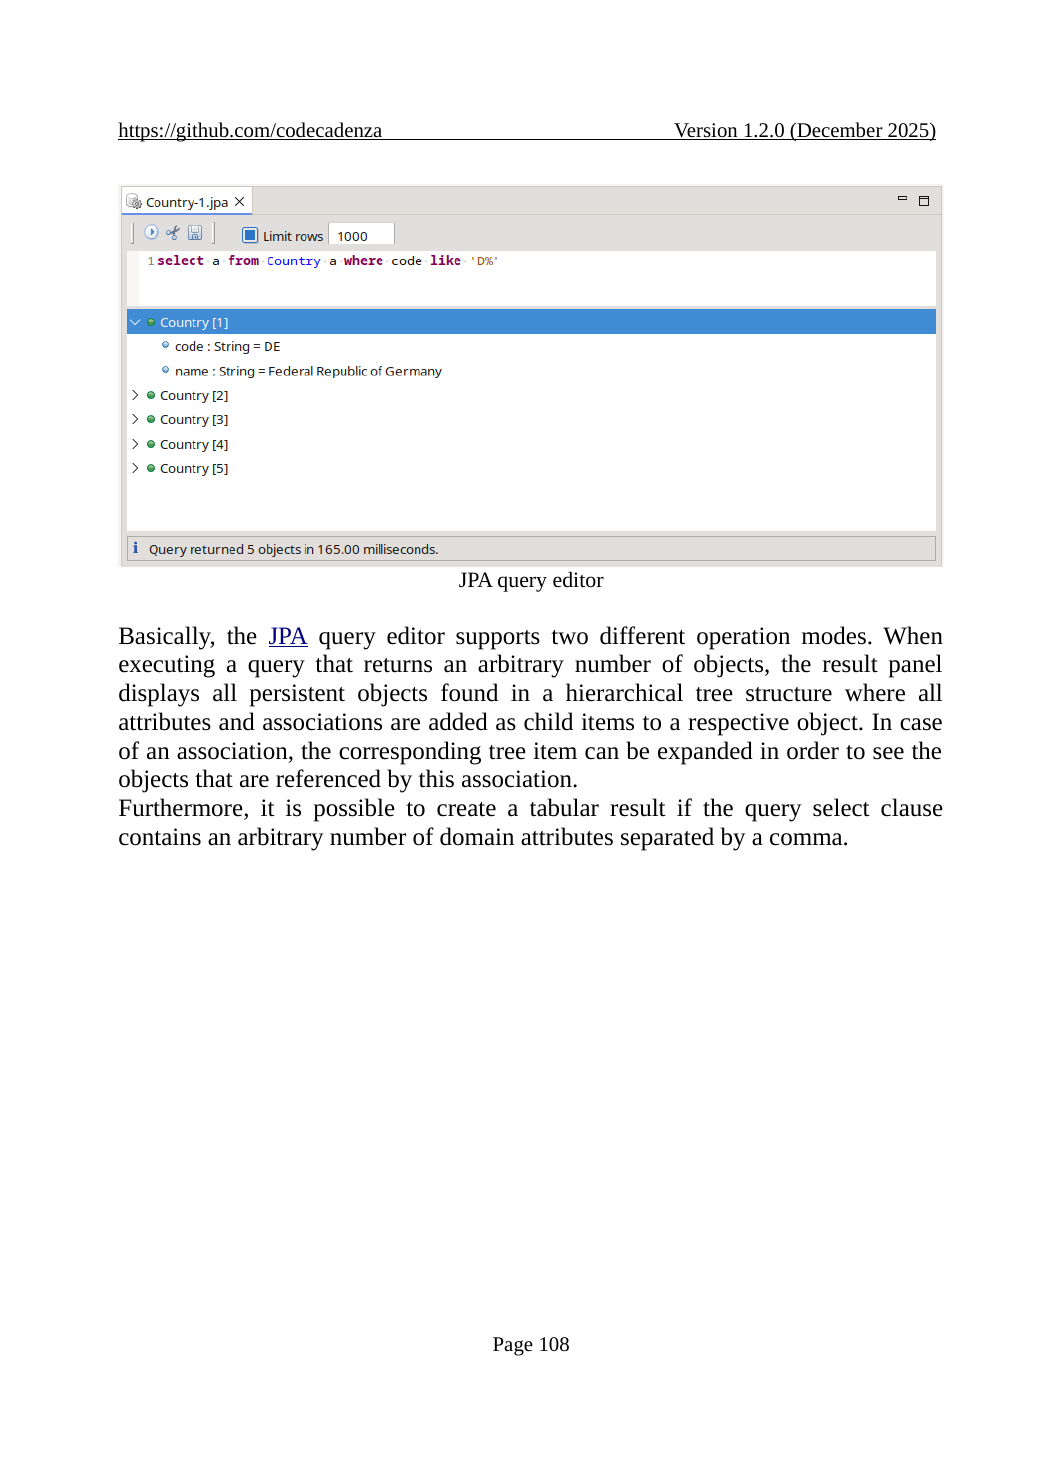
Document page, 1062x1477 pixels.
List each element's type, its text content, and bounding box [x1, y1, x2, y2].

picture [118, 184, 944, 567]
text Furthermore, it is possible to create a tabular result if the query select clause contains an arbitrary number of domain attributes separated by a comma. [118, 793, 944, 851]
text Basically, the JPA query editor supports two different operation modes. When executing a query that returns an arbitrary number of objects, the result panel displays all persistent objects found in a hierarchical tree structure where all attributes and associations are added as child items to a respective object. In case of an association, the corresponding tree item can be expanded in order to see the objects that are referenced by this association. [118, 621, 944, 793]
text JPA query editor [118, 567, 944, 592]
